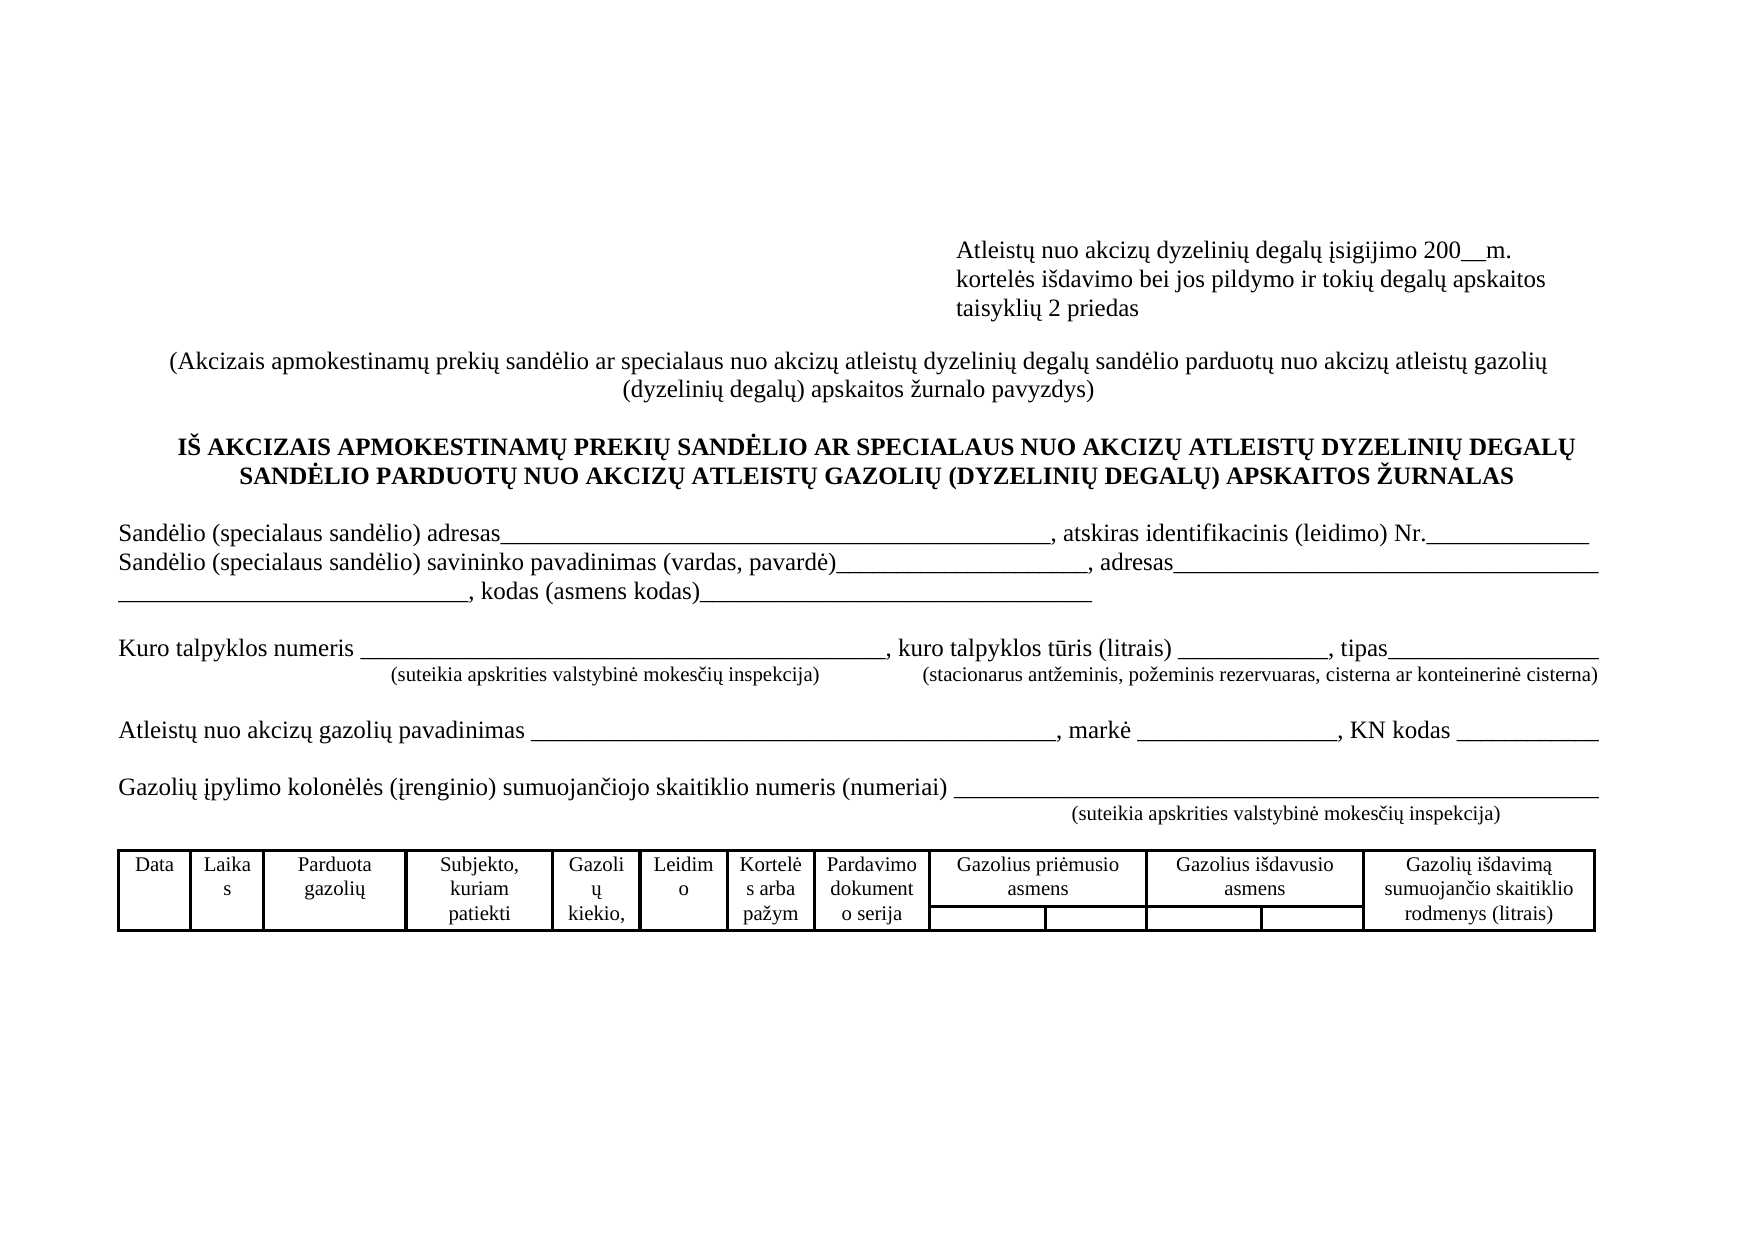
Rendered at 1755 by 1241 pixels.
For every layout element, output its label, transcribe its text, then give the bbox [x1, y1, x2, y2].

table_header Laikas [192, 852, 262, 928]
table_header Data [120, 852, 189, 928]
table_header Leidimo [642, 852, 726, 928]
table_header Parduota gazolių [265, 852, 404, 928]
text Atleistų nuo akcizų gazolių pavadinimas __________________________________________, markė ________________, KN kodas [118, 715, 1598, 743]
text Sandėlio (specialaus sandėlio) adresas____________________________________________, atskiras identifikacinis (leidimo) Nr._____________ [118, 518, 1598, 547]
table_header Subjekto, kuriam patiekti [408, 852, 551, 928]
text Gazolių įpylimo kolonėlės (įrenginio) sumuojančiojo skaitiklio numeris (numeriai) [118, 772, 1598, 801]
table_header Gazolių kiekio, [554, 852, 638, 928]
text (Akcizais apmokestinamų prekių sandėlio ar specialaus nuo akcizų atleistų dyzelinių degalų sandėlio parduotų nuo akcizų atleistų gazolių (dyzelinių degalų) apskaitos žurnalo pavyzdys) [118, 346, 1598, 403]
text Atleistų nuo akcizų dyzelinių degalų įsigijimo 200__m. [118, 235, 1598, 264]
text Kuro talpyklos numeris __________________________________________, kuro talpyklos tūris (litrais) ____________, tipas [118, 633, 1598, 662]
text (suteikia apskrities valstybinė mokesčių inspekcija) [118, 801, 1636, 825]
table_header Gazolių išdavimą sumuojančio skaitiklio rodmenys (litrais) [1365, 852, 1593, 928]
text taisyklių 2 priedas [118, 293, 1598, 322]
text IŠ AKCIZAIS APMOKESTINAMŲ PREKIŲ SANDĖLIO AR SPECIALAUS NUO AKCIZŲ ATLEISTŲ DYZELINIŲ DEGALŲ SANDĖLIO PARDUOTŲ NUO AKCIZŲ ATLEISTŲ GAZOLIŲ (DYZELINIŲ DEGALŲ) APSKAITOS ŽURNALAS [118, 432, 1636, 489]
table_header Gazolius išdavusio asmens [1148, 852, 1362, 904]
text (suteikia apskrities valstybinė mokesčių inspekcija) (stacionarus antžeminis, požeminis rezervuaras, cisterna ar konteinerinė cisterna) [118, 662, 1598, 686]
table_header Pardavimo dokumento serija [816, 852, 928, 928]
table_cell [1047, 908, 1145, 928]
text Sandėlio (specialaus sandėlio) savininko pavadinimas (vardas, pavardė) , adresas__________________________________ [118, 547, 1598, 576]
text kortelės išdavimo bei jos pildymo ir tokių degalų apskaitos [118, 264, 1598, 293]
table_cell [931, 908, 1044, 928]
table_header Kortelės arba pažym [729, 852, 813, 928]
table_cell [1148, 908, 1260, 928]
table_header Gazolius priėmusio asmens [931, 852, 1145, 904]
text ____________________________, kodas (asmens kodas) [118, 576, 1598, 604]
table_cell [1263, 908, 1362, 928]
